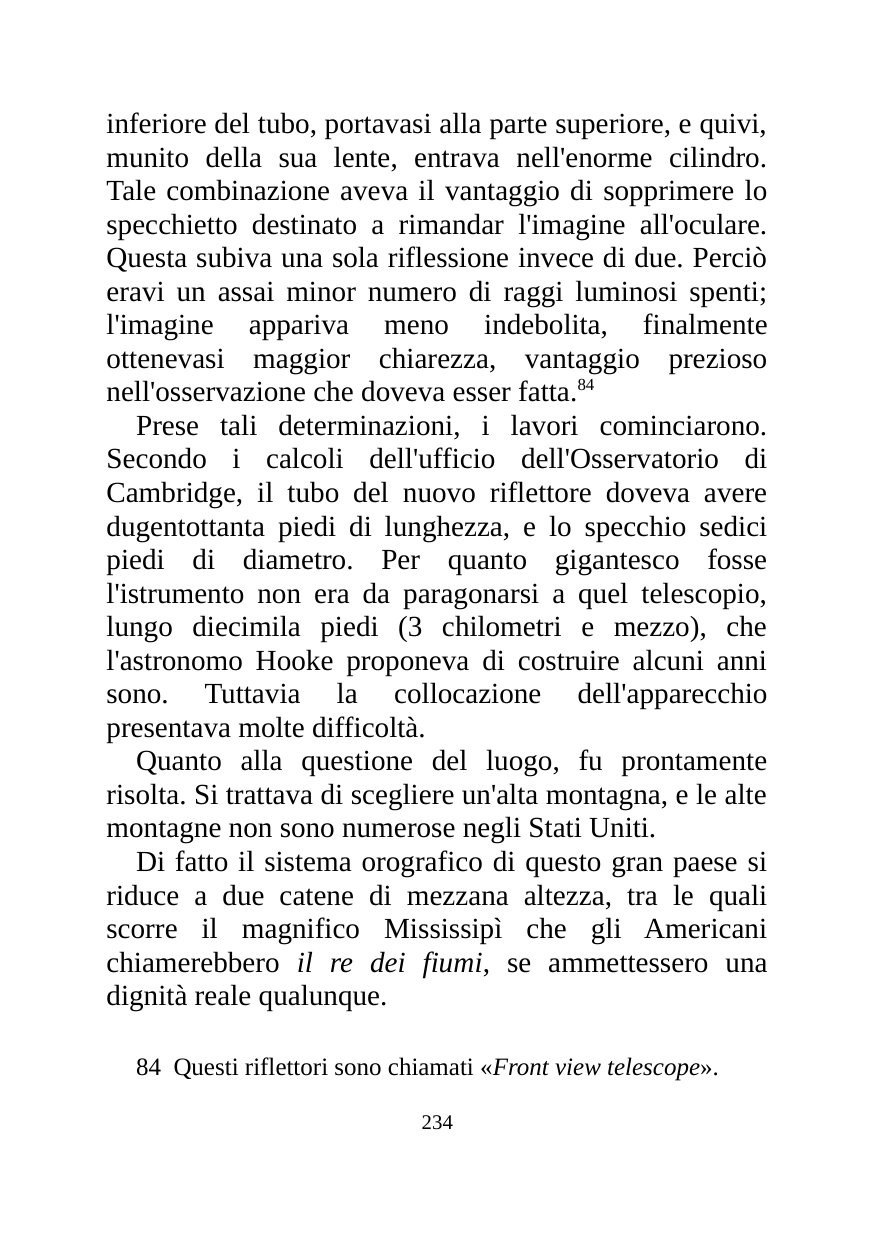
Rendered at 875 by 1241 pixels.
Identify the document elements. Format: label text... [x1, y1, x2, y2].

text Quanto alla questione del luogo, fu prontamente risolta. Si trattava di scegliere un'alta montagna, e le alte montagne non sono numerose negli Stati Uniti. [106, 743, 768, 844]
text inferiore del tubo, portavasi alla parte superiore, e quivi, munito della sua lente, entrava nell'enorme cilindro. Tale combinazione aveva il vantaggio di sopprimere lo specchietto destinato a rimandar l'imagine all'oculare. Questa subiva una sola riflessione invece di due. Perciò eravi un assai minor numero di raggi luminosi spenti; l'imagine appariva meno indebolita, finalmente ottenevasi maggior chiarezza, vantaggio prezioso nell'osservazione che doveva esser fatta. [106, 106, 768, 408]
text Di fatto il sistema orografico di questo gran paese si riduce a due catene di mezzana altezza, tra le quali scorre il magnifico Mississipì che gli Americani chiamerebbero il re dei fiumi, se ammettessero una dignità reale qualunque. [106, 844, 768, 1012]
text Questi riflettori sono chiamati «Front view telescope». [106, 1052, 768, 1080]
text Prese tali determinazioni, i lavori cominciarono. Secondo i calcoli dell'ufficio dell'Osservatorio di Cambridge, il tubo del nuovo riflettore doveva avere dugentottanta piedi di lunghezza, e lo specchio sedici piedi di diametro. Per quanto gigantesco fosse l'istrumento non era da paragonarsi a quel telescopio, lungo diecimila piedi (3 chilometri e mezzo), che l'astronomo Hooke proponeva di costruire alcuni anni sono. Tuttavia la collocazione dell'apparecchio presentava molte difficoltà. [106, 408, 768, 743]
